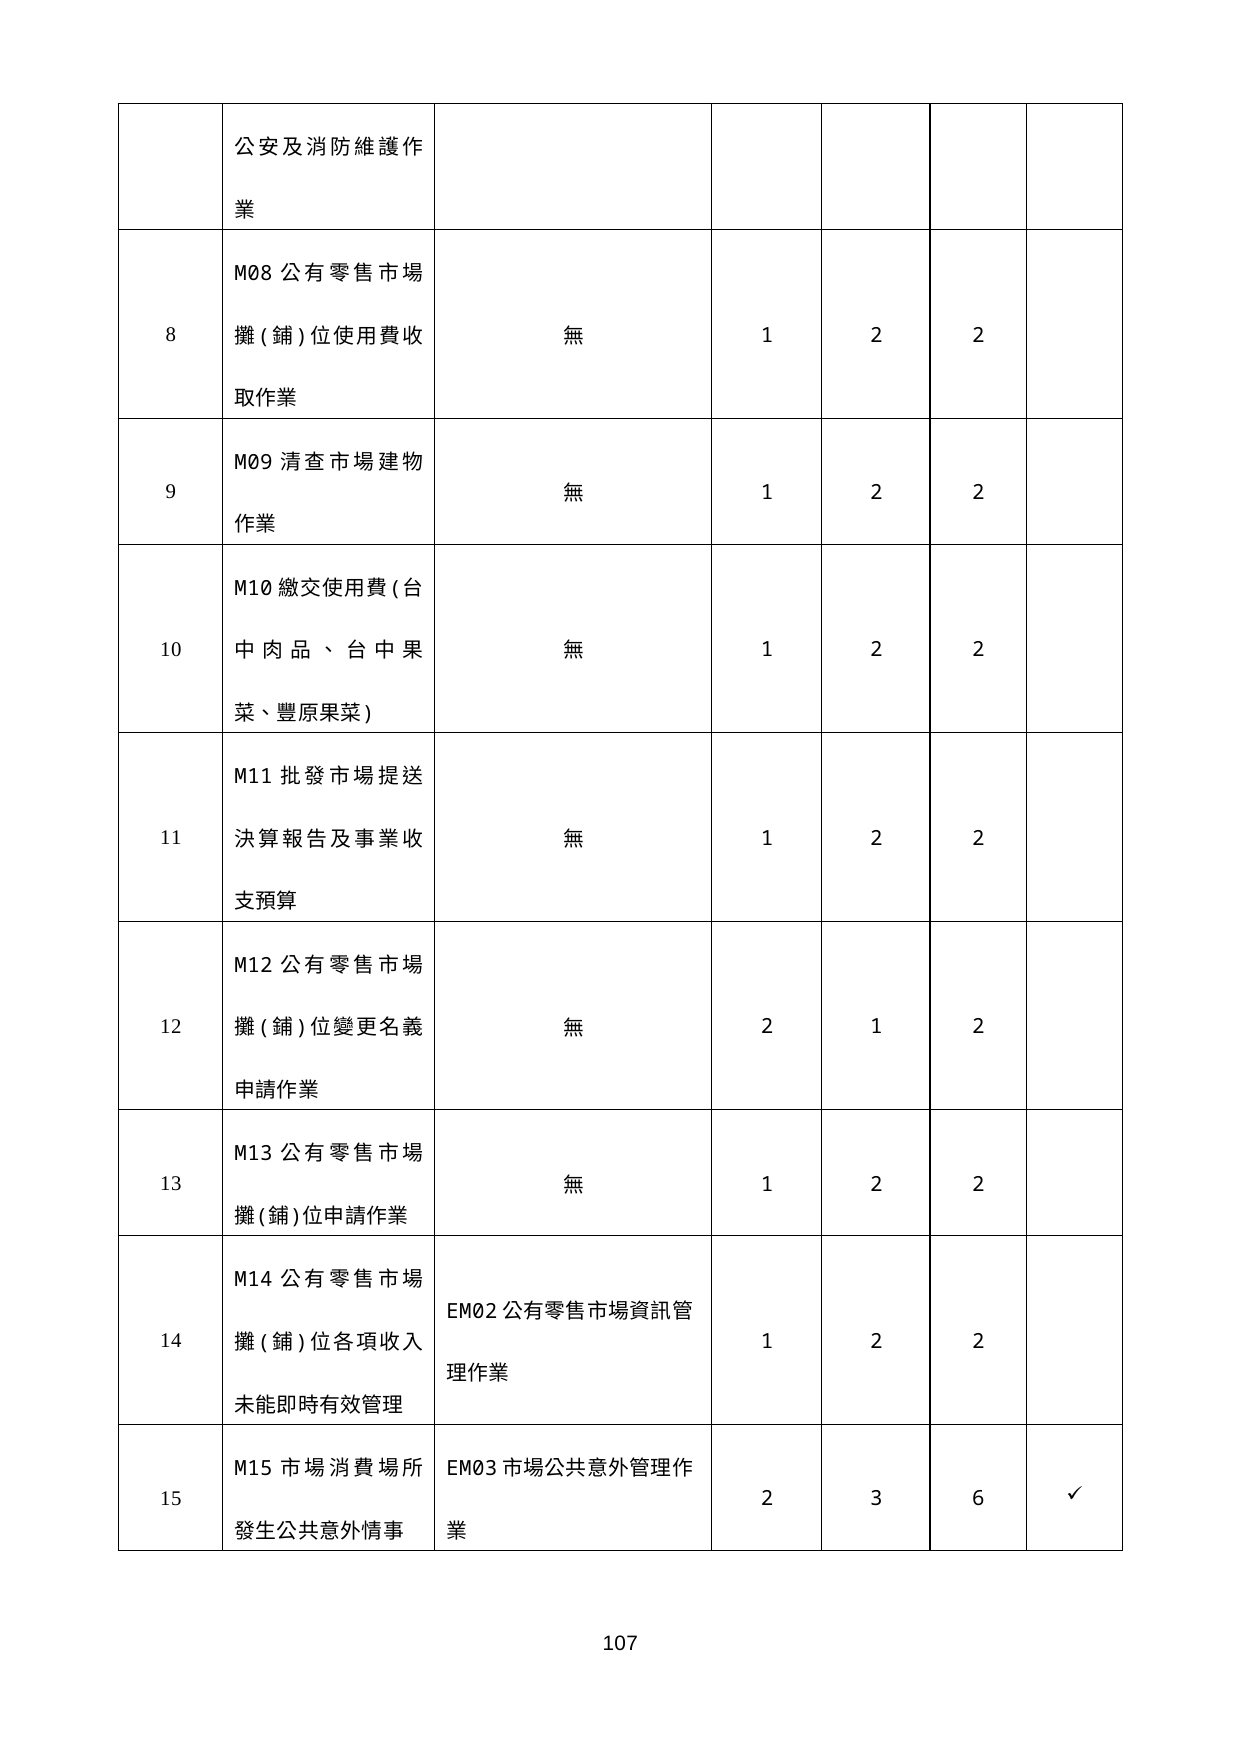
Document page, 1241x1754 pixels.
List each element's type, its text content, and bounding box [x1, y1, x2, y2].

table_cell  [1027, 1425, 1122, 1550]
table_cell 1 [712, 1110, 821, 1235]
table_cell [1027, 1236, 1122, 1424]
table_cell M11批發市場提送決算報告及事業收支預算 [223, 733, 434, 921]
table_cell [1027, 230, 1122, 417]
table_cell 1 [712, 733, 821, 921]
table_cell 1 [822, 922, 929, 1109]
table_cell 3 [822, 1425, 929, 1550]
table_cell [1027, 1110, 1122, 1235]
table_cell 無 [435, 419, 711, 543]
table_cell 10 [119, 545, 222, 732]
table_cell 2 [931, 545, 1026, 732]
table_cell 2 [712, 922, 821, 1109]
table_cell 8 [119, 230, 222, 417]
table_cell [1027, 419, 1122, 543]
table_cell 2 [931, 230, 1026, 417]
table_cell 2 [712, 1425, 821, 1550]
table_cell [822, 104, 929, 229]
table_cell 1 [712, 230, 821, 417]
table_cell M15市場消費場所發生公共意外情事 [223, 1425, 434, 1550]
table_cell 2 [822, 733, 929, 921]
table_cell M08公有零售市場攤(鋪)位使用費收取作業 [223, 230, 434, 417]
table_cell 無 [435, 922, 711, 1109]
table_cell 2 [822, 1110, 929, 1235]
table_cell 2 [822, 419, 929, 543]
table_cell 2 [822, 1236, 929, 1424]
table_cell 1 [712, 419, 821, 543]
table_cell M10繳交使用費(台中肉品、台中果菜、豐原果菜) [223, 545, 434, 732]
table_cell 2 [931, 1236, 1026, 1424]
table_cell EM03市場公共意外管理作業 [435, 1425, 711, 1550]
table_cell M13公有零售市場攤(鋪)位申請作業 [223, 1110, 434, 1235]
table_cell 9 [119, 419, 222, 543]
table_cell 2 [931, 922, 1026, 1109]
table_cell 15 [119, 1425, 222, 1550]
table_cell 無 [435, 1110, 711, 1235]
table_cell 11 [119, 733, 222, 921]
table_cell M12公有零售市場攤(鋪)位變更名義申請作業 [223, 922, 434, 1109]
table_cell 13 [119, 1110, 222, 1235]
table_cell 2 [822, 230, 929, 417]
table_cell 公安及消防維護作業 [223, 104, 434, 229]
table_cell 無 [435, 545, 711, 732]
table_cell M14公有零售市場攤(鋪)位各項收入未能即時有效管理 [223, 1236, 434, 1424]
table_cell 12 [119, 922, 222, 1109]
table_cell 2 [822, 545, 929, 732]
table_cell 無 [435, 733, 711, 921]
table_cell [1027, 545, 1122, 732]
table_cell 無 [435, 230, 711, 417]
table_cell [1027, 733, 1122, 921]
table_cell 1 [712, 545, 821, 732]
table_cell [1027, 922, 1122, 1109]
table_cell 2 [931, 733, 1026, 921]
table_cell [712, 104, 821, 229]
table_cell 2 [931, 1110, 1026, 1235]
table_cell [931, 104, 1026, 229]
table_cell [1027, 104, 1122, 229]
table_cell 2 [931, 419, 1026, 543]
table_cell 1 [712, 1236, 821, 1424]
table_cell 14 [119, 1236, 222, 1424]
table_cell 6 [931, 1425, 1026, 1550]
table_cell M09清查市場建物作業 [223, 419, 434, 543]
table_cell [435, 104, 711, 229]
table_cell EM02公有零售市場資訊管理作業 [435, 1236, 711, 1424]
table_cell [119, 104, 222, 229]
